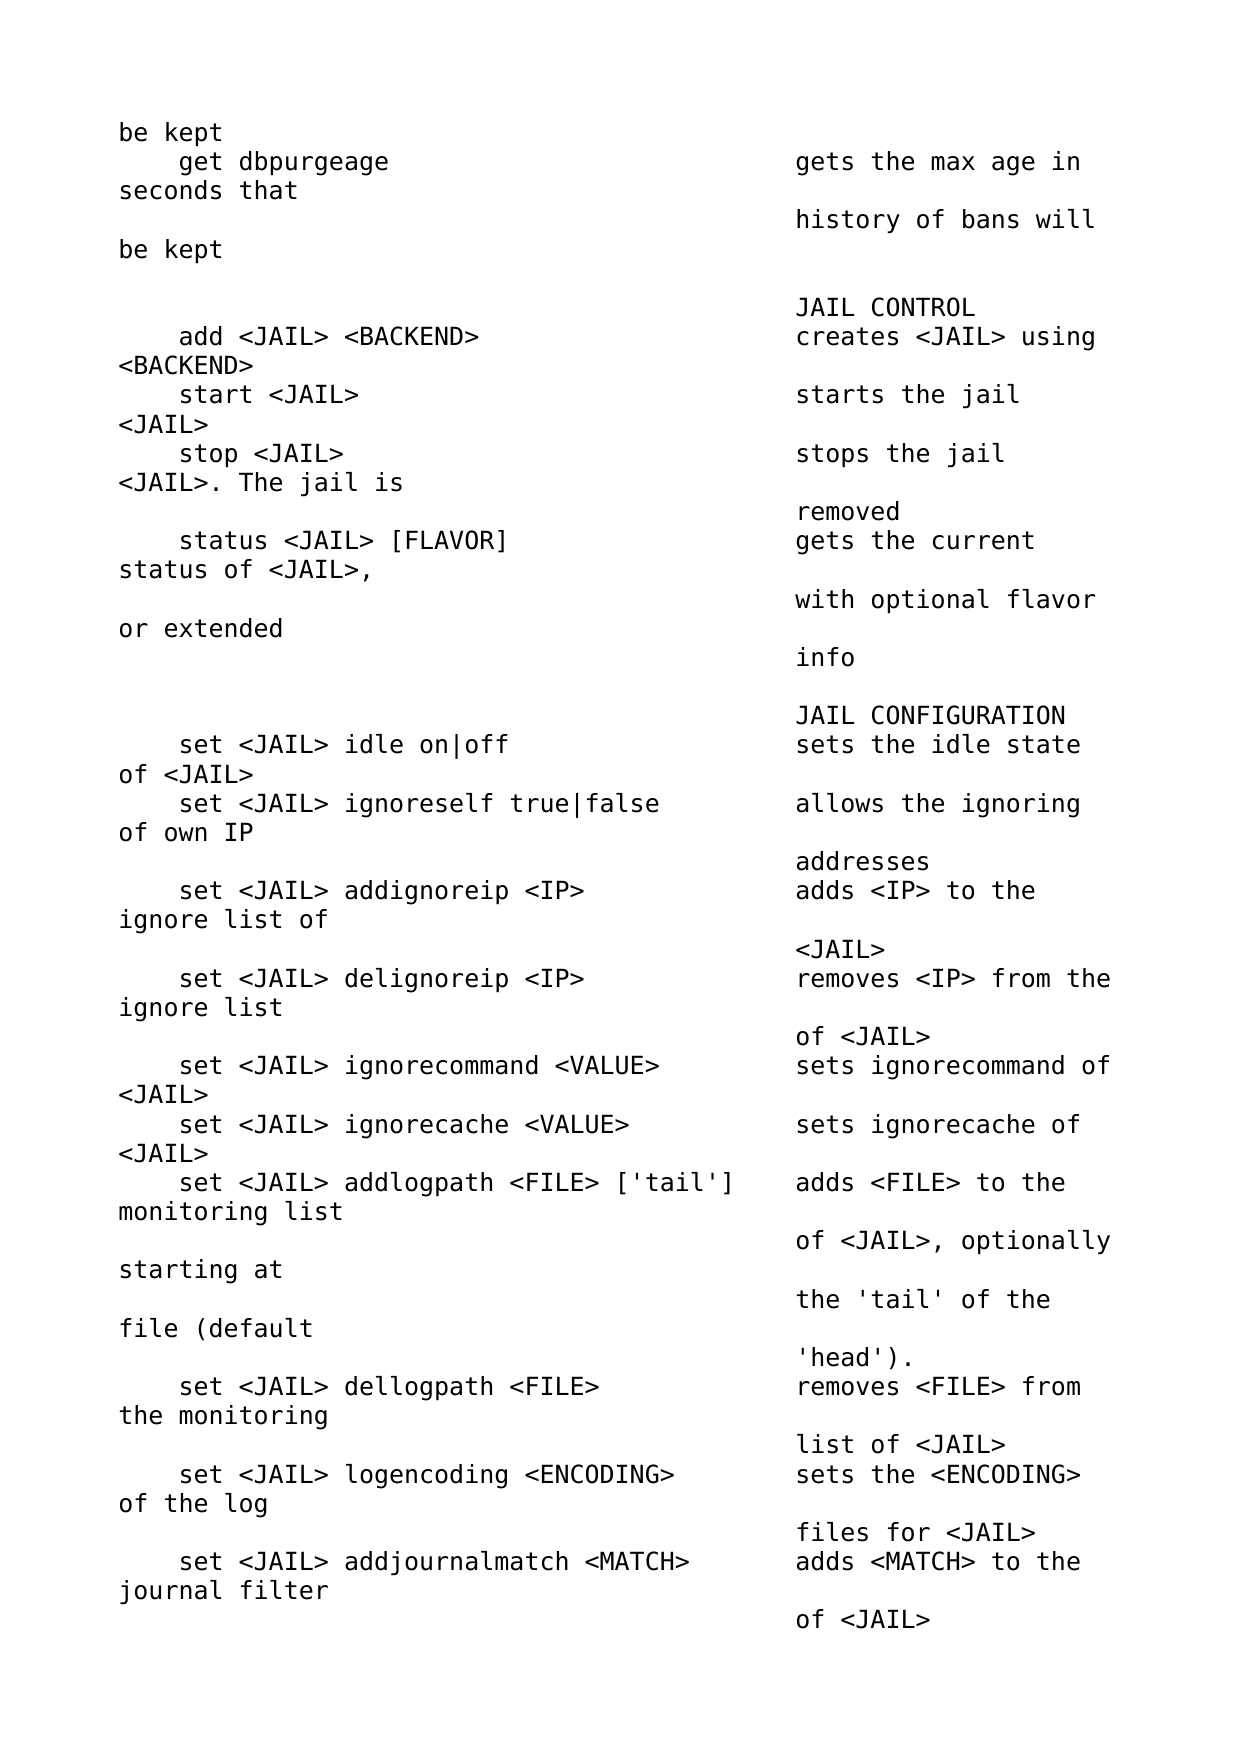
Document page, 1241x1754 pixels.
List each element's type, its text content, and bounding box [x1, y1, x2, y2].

text be kept get dbpurgeage gets the max age in seconds that history of bans will be kept JAIL CONTROL add <JAIL> <BACKEND> creates <JAIL> using <BACKEND> start <JAIL> starts the jail <JAIL> stop <JAIL> stops the jail <JAIL>. The jail is removed status <JAIL> [FLAVOR] gets the current status of <JAIL>, with optional flavor or extended info JAIL CONFIGURATION set <JAIL> idle on|off sets the idle state of <JAIL> set <JAIL> ignoreself true|false allows the ignoring of own IP addresses set <JAIL> addignoreip <IP> adds <IP> to the ignore list of <JAIL> set <JAIL> delignoreip <IP> removes <IP> from the ignore list of <JAIL> set <JAIL> ignorecommand <VALUE> sets ignorecommand of <JAIL> set <JAIL> ignorecache <VALUE> sets ignorecache of <JAIL> set <JAIL> addlogpath <FILE> ['tail'] adds <FILE> to the monitoring list of <JAIL>, optionally starting at the 'tail' of the file (default 'head'). set <JAIL> dellogpath <FILE> removes <FILE> from the monitoring list of <JAIL> set <JAIL> logencoding <ENCODING> sets the <ENCODING> of the log files for <JAIL> set <JAIL> addjournalmatch <MATCH> adds <MATCH> to the journal filter of <JAIL> [118, 118, 1122, 1635]
